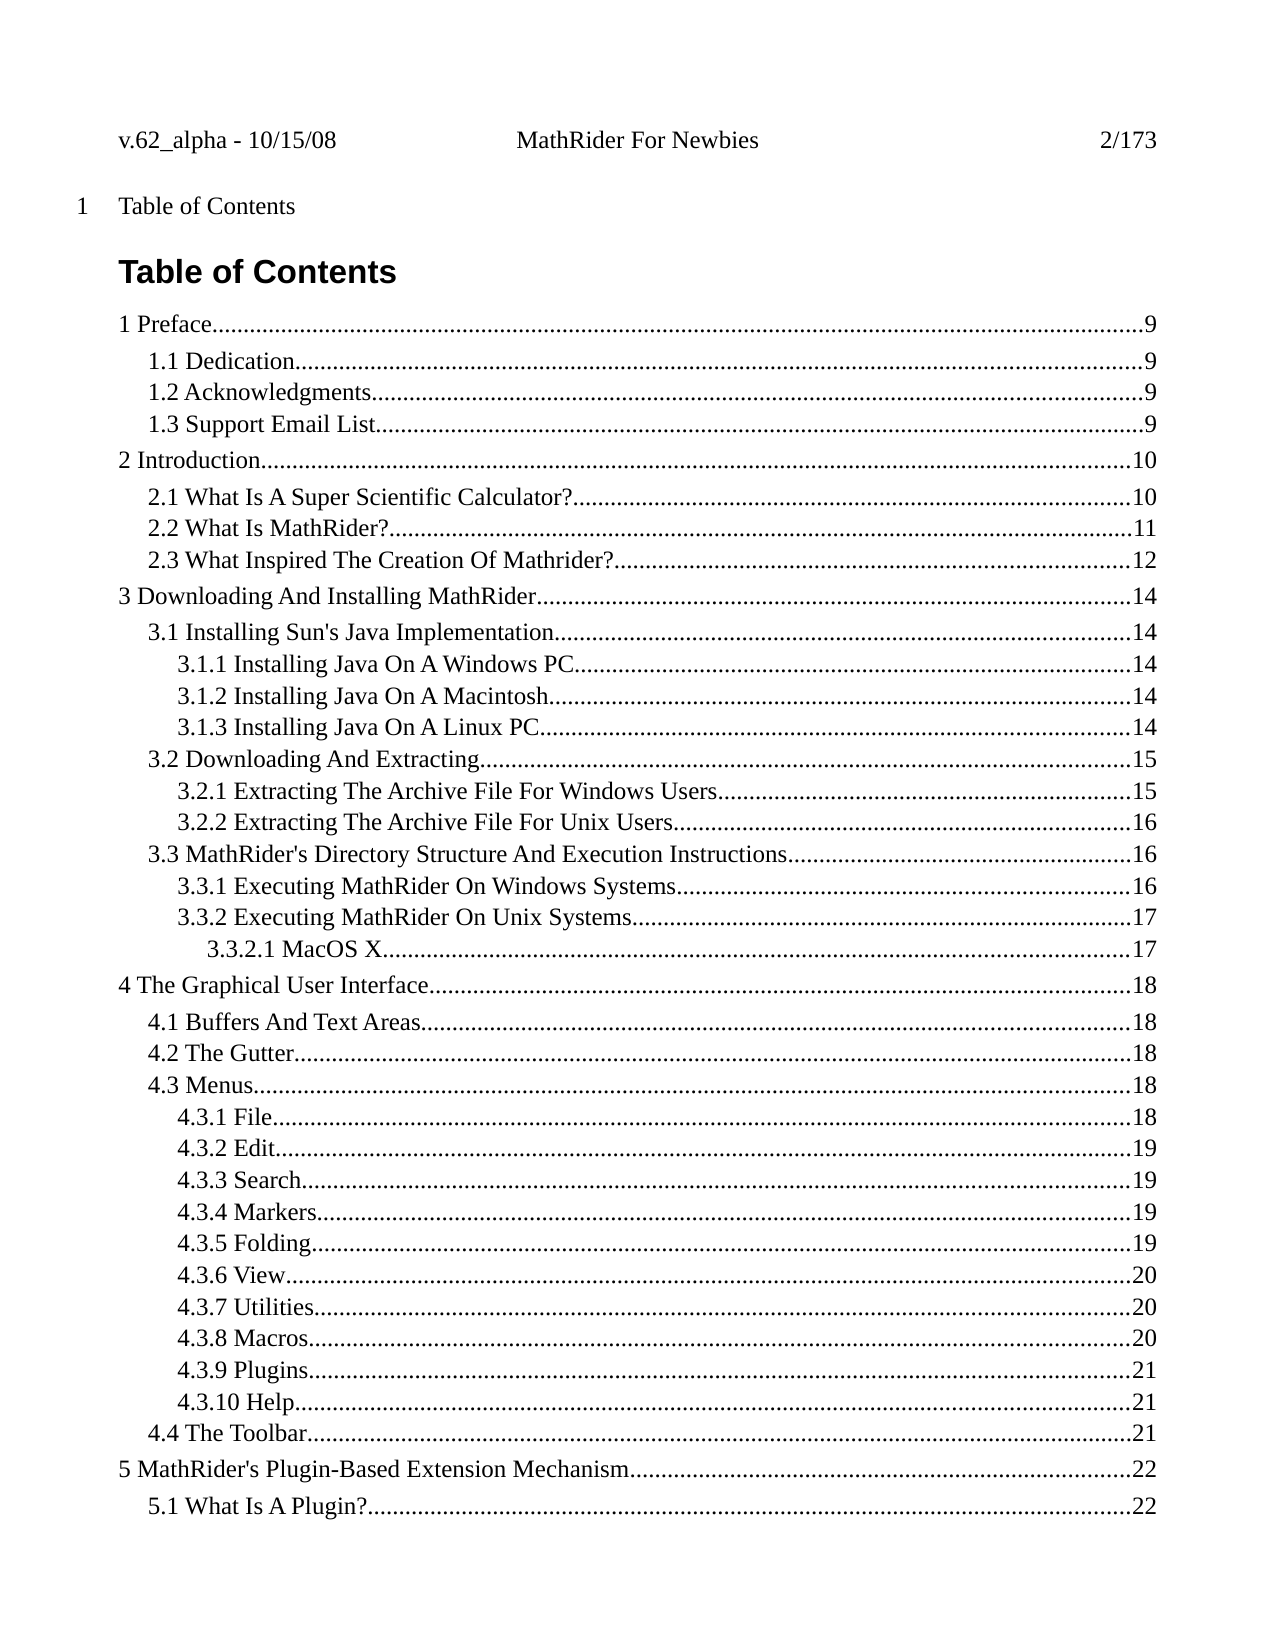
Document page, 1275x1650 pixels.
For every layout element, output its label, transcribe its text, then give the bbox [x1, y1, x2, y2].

text 3.3 MathRider's Directory Structure And Execution Instructions 16 [148, 839, 1157, 868]
text 3.3.2.1 MacOS X 17 [207, 934, 1157, 963]
text 3.1.3 Installing Java On A Linux PC 14 [177, 712, 1157, 741]
text 3.3.1 Executing MathRider On Windows Systems 16 [177, 871, 1157, 899]
text 4.3.5 Folding 19 [177, 1228, 1157, 1257]
text 5 MathRider's Plugin-Based Extension Mechanism 22 [118, 1454, 1157, 1483]
text 4.3.6 View 20 [177, 1260, 1157, 1289]
text 4.3 Menus 18 [148, 1070, 1157, 1099]
text 4.2 The Gutter 18 [148, 1038, 1157, 1067]
text Table of Contents [118, 191, 1157, 220]
text 3.2.2 Extracting The Archive File For Unix Users 16 [177, 807, 1157, 836]
text 3.1 Installing Sun's Java Implementation 14 [148, 617, 1157, 646]
text 3.2.1 Extracting The Archive File For Windows Users 15 [177, 776, 1157, 804]
text 2 Introduction 10 [118, 445, 1157, 474]
text 2.2 What Is MathRider? 11 [148, 513, 1157, 542]
text 2.1 What Is A Super Scientific Calculator? 10 [148, 482, 1157, 510]
text 3.2 Downloading And Extracting 15 [148, 744, 1157, 773]
text 3.1.2 Installing Java On A Macintosh 14 [177, 681, 1157, 709]
text 4.4 The Toolbar 21 [148, 1418, 1157, 1447]
text 1.1 Dedication 9 [148, 346, 1157, 374]
text 4.3.10 Help 21 [177, 1387, 1157, 1415]
text 1.3 Support Email List 9 [148, 409, 1157, 438]
text 4.3.1 File 18 [177, 1102, 1157, 1130]
text 4.3.4 Markers 19 [177, 1197, 1157, 1225]
text 1.2 Acknowledgments 9 [148, 377, 1157, 406]
text 2.3 What Inspired The Creation Of Mathrider? 12 [148, 545, 1157, 574]
text 1 Preface 9 [118, 309, 1157, 338]
text 4.1 Buffers And Text Areas 18 [148, 1007, 1157, 1035]
text 4.3.7 Utilities 20 [177, 1292, 1157, 1320]
text 5.1 What Is A Plugin? 22 [148, 1491, 1157, 1519]
text 3.3.2 Executing MathRider On Unix Systems 17 [177, 902, 1157, 931]
text 4.3.2 Edit 19 [177, 1133, 1157, 1162]
text 4.3.9 Plugins 21 [177, 1355, 1157, 1384]
text 4.3.3 Search 19 [177, 1165, 1157, 1194]
subtitle Table of Contents [118, 253, 1157, 291]
text 4 The Graphical User Interface 18 [118, 970, 1157, 999]
text 3.1.1 Installing Java On A Windows PC 14 [177, 649, 1157, 678]
text 3 Downloading And Installing MathRider 14 [118, 581, 1157, 610]
text 4.3.8 Macros 20 [177, 1323, 1157, 1352]
